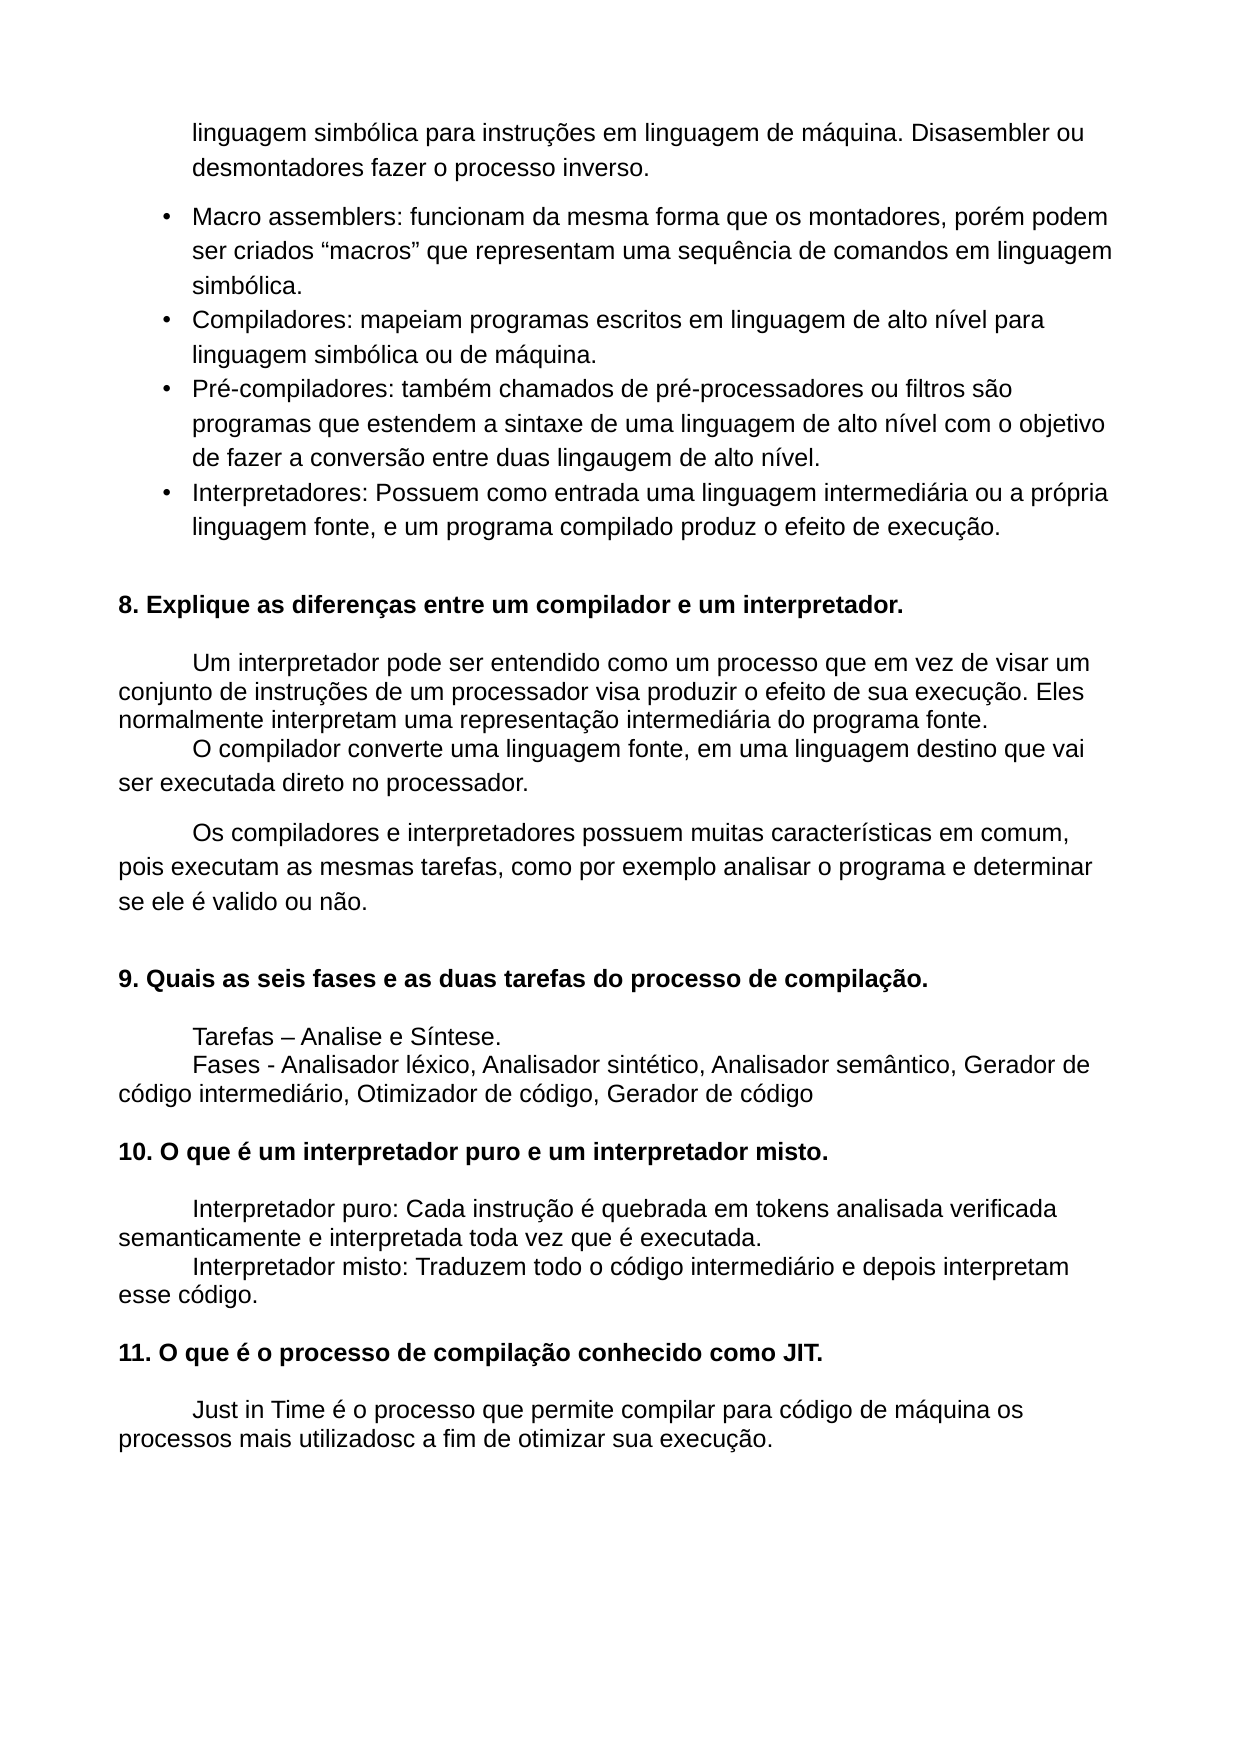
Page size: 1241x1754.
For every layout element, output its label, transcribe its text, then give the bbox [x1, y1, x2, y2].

text 8. Explique as diferenças entre um compilador e um interpretador. [118, 590, 1122, 619]
list Interpretadores: Possuem como entrada uma linguagem intermediária ou a própria linguagem fonte, e um programa compilado produz o efeito de execução. [162, 478, 1122, 541]
list Compiladores: mapeiam programas escritos em linguagem de alto nível para linguagem simbólica ou de máquina. [162, 305, 1122, 368]
text Just in Time é o processo que permite compilar para código de máquina os processos mais utilizadosc a fim de otimizar sua execução. [118, 1396, 1122, 1453]
text Interpretador puro: Cada instrução é quebrada em tokens analisada verificada semanticamente e interpretada toda vez que é executada. [118, 1194, 1122, 1252]
text Fases - Analisador léxico, Analisador sintético, Analisador semântico, Gerador de código intermediário, Otimizador de código, Gerador de código [118, 1051, 1122, 1108]
text Os compiladores e interpretadores possuem muitas características em comum, pois executam as mesmas tarefas, como por exemplo analisar o programa e determinar se ele é valido ou não. [118, 817, 1122, 915]
text 10. O que é um interpretador puro e um interpretador misto. [118, 1137, 1122, 1166]
text Um interpretador pode ser entendido como um processo que em vez de visar um conjunto de instruções de um processador visa produzir o efeito de sua execução. Eles normalmente interpretam uma representação intermediária do programa fonte. [118, 648, 1122, 734]
list linguagem simbólica para instruções em linguagem de máquina. Disasembler ou desmontadores fazer o processo inverso. [162, 118, 1122, 181]
text Interpretador misto: Traduzem todo o código intermediário e depois interpretam esse código. [118, 1252, 1122, 1309]
text Tarefas – Analise e Síntese. [118, 1022, 1122, 1051]
text 9. Quais as seis fases e as duas tarefas do processo de compilação. [118, 964, 1122, 993]
list Pré-compiladores: também chamados de pré-processadores ou filtros são programas que estendem a sintaxe de uma linguagem de alto nível com o objetivo de fazer a conversão entre duas lingaugem de alto nível. [162, 374, 1122, 472]
text 11. O que é o processo de compilação conhecido como JIT. [118, 1338, 1122, 1367]
list Macro assemblers: funcionam da mesma forma que os montadores, porém podem ser criados “macros” que representam uma sequência de comandos em linguagem simbólica. [162, 202, 1122, 299]
text O compilador converte uma linguagem fonte, em uma linguagem destino que vai ser executada direto no processador. [118, 734, 1122, 797]
